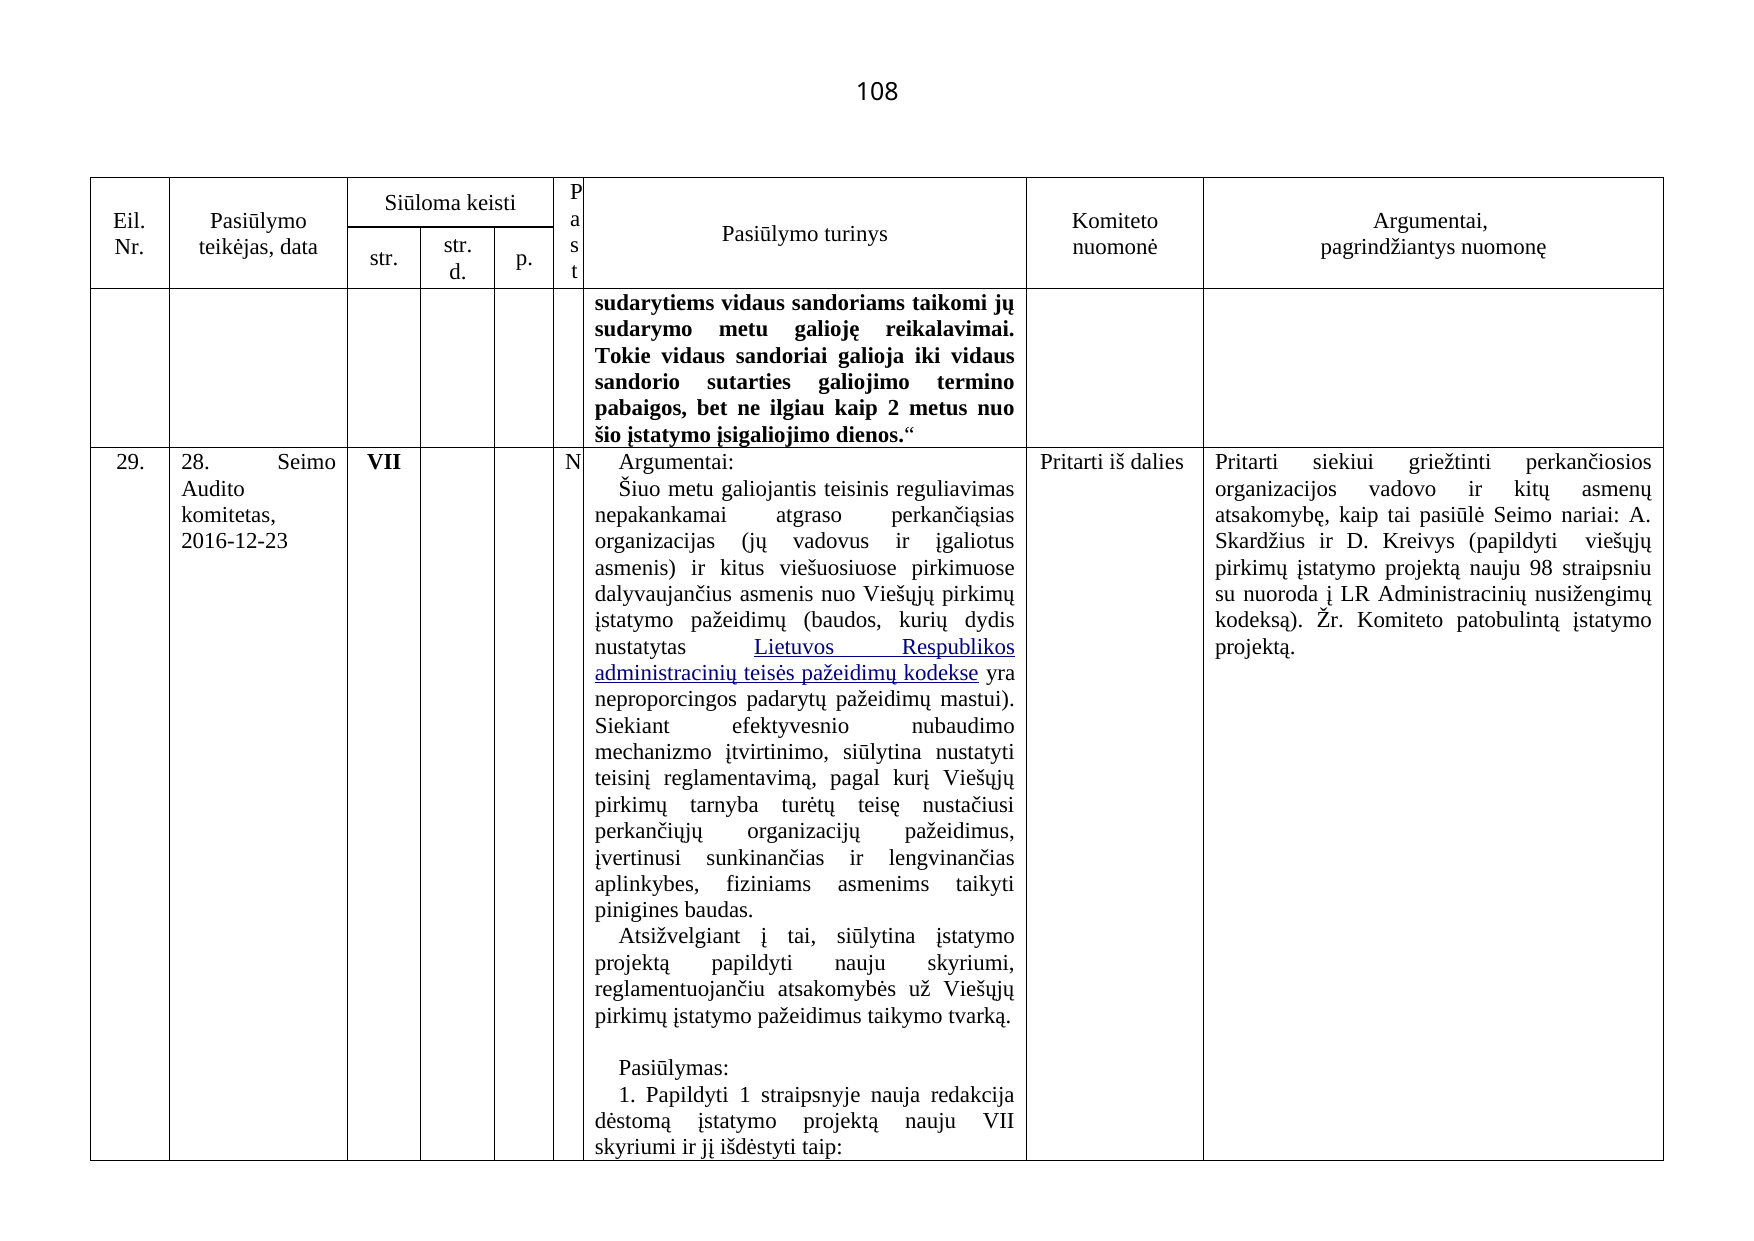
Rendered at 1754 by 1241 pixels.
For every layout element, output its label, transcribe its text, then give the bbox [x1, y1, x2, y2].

table_header Komiteto nuomonė [1027, 178, 1203, 288]
table_header Eil. Nr. [91, 178, 169, 288]
table_cell [348, 289, 420, 447]
table_cell [495, 289, 553, 447]
table_cell N [554, 289, 583, 447]
table_header Pasiūlymo turinys [584, 178, 1026, 288]
table_cell str. [348, 228, 420, 288]
table_header Siūloma keisti [348, 178, 553, 226]
table_cell [1027, 289, 1203, 447]
table_cell Pritarti iš dalies [1027, 448, 1203, 1160]
table_cell [421, 289, 494, 447]
table_cell [91, 289, 169, 447]
table_cell sudarytiems vidaus sandoriams taikomi jų sudarymo metu galioję reikalavimai. Tokie vidaus sandoriai galioja iki vidaus sandorio sutarties galiojimo termino pabaigos, bet ne ilgiau kaip 2 metus nuo šio įstatymo įsigaliojimo dienos.“ [584, 289, 1026, 447]
table_cell 28. Seimo Audito komitetas, 2016-12-23 [170, 448, 347, 1160]
table_cell Pritarti siekiui griežtinti perkančiosios organizacijos vadovo ir kitų asmenų atsakomybę, kaip tai pasiūlė Seimo nariai: A. Skardžius ir D. Kreivys (papildyti viešųjų pirkimų įstatymo projektą nauju 98 straipsniu su nuoroda į LR Administracinių nusižengimų kodeksą). Žr. Komiteto patobulintą įstatymo projektą. [1204, 448, 1663, 1160]
table_cell N [554, 448, 583, 1160]
table_cell [170, 289, 347, 447]
table_header Pastabos [554, 178, 583, 288]
table_header Pasiūlymo teikėjas, data [170, 178, 347, 288]
table_cell Argumentai: Šiuo metu galiojantis teisinis reguliavimas nepakankamai atgraso perkančiąsias organizacijas (jų vadovus ir įgaliotus asmenis) ir kitus viešuosiuose pirkimuose dalyvaujančius asmenis nuo Viešųjų pirkimų įstatymo pažeidimų (baudos, kurių dydis nustatytas Lietuvos Respublikos administracinių teisės pažeidimų kodekse yra neproporcingos padarytų pažeidimų mastui). Siekiant efektyvesnio nubaudimo mechanizmo įtvirtinimo, siūlytina nustatyti teisinį reglamentavimą, pagal kurį Viešųjų pirkimų tarnyba turėtų teisę nustačiusi perkančiųjų organizacijų pažeidimus, įvertinusi sunkinančias ir lengvinančias aplinkybes, fiziniams asmenims taikyti pinigines baudas. Atsižvelgiant į tai, siūlytina įstatymo projektą papildyti nauju skyriumi, reglamentuojančiu atsakomybės už Viešųjų pirkimų įstatymo pažeidimus taikymo tvarką. Pasiūlymas: 1. Papildyti 1 straipsnyje nauja redakcija dėstomą įstatymo projektą nauju VII skyriumi ir jį išdėstyti taip: [584, 448, 1026, 1160]
table_cell 29. [91, 448, 169, 1160]
table_header Argumentai, pagrindžiantys nuomonę [1204, 178, 1663, 288]
table_cell VII [348, 448, 420, 1160]
table_cell [421, 448, 494, 1160]
table_cell p. [495, 228, 553, 288]
table_cell str. d. [421, 228, 494, 288]
table_cell [1204, 289, 1663, 447]
table_cell [495, 448, 553, 1160]
